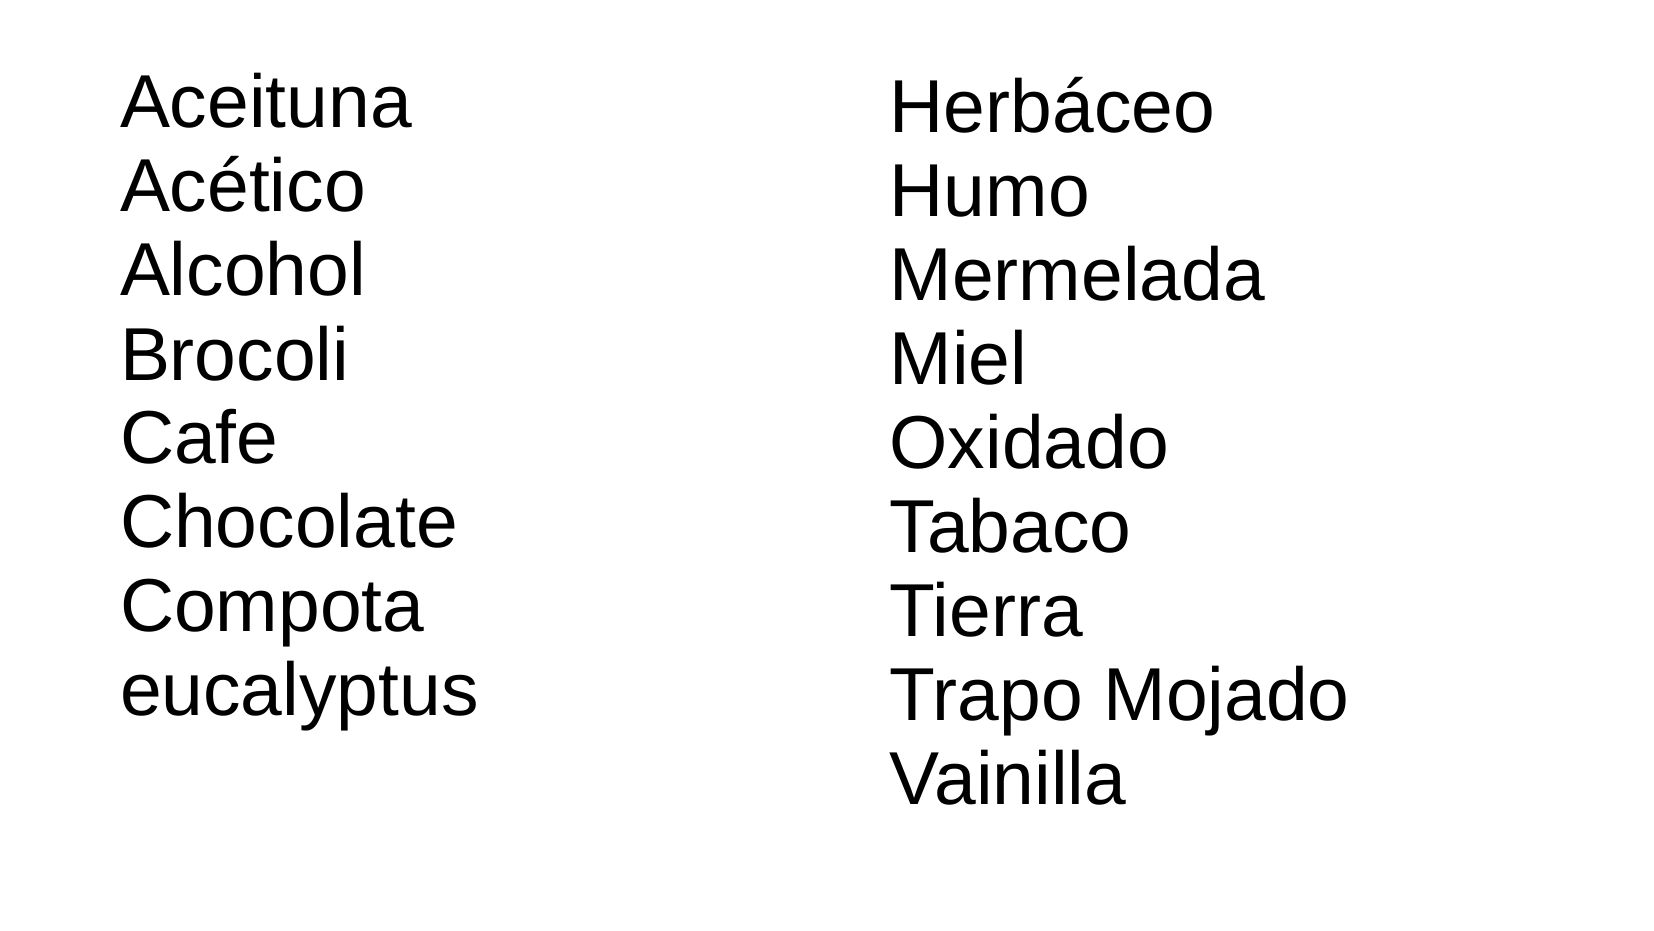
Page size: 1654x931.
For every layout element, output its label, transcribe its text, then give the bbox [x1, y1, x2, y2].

text_box Herbáceo Humo Mermelada Miel Oxidado Tabaco Tierra Trapo Mojado Vainilla [875, 57, 1366, 871]
list Aceituna Acético Alcohol Brocoli Cafe Chocolate Compota eucalyptus [120, 60, 541, 900]
